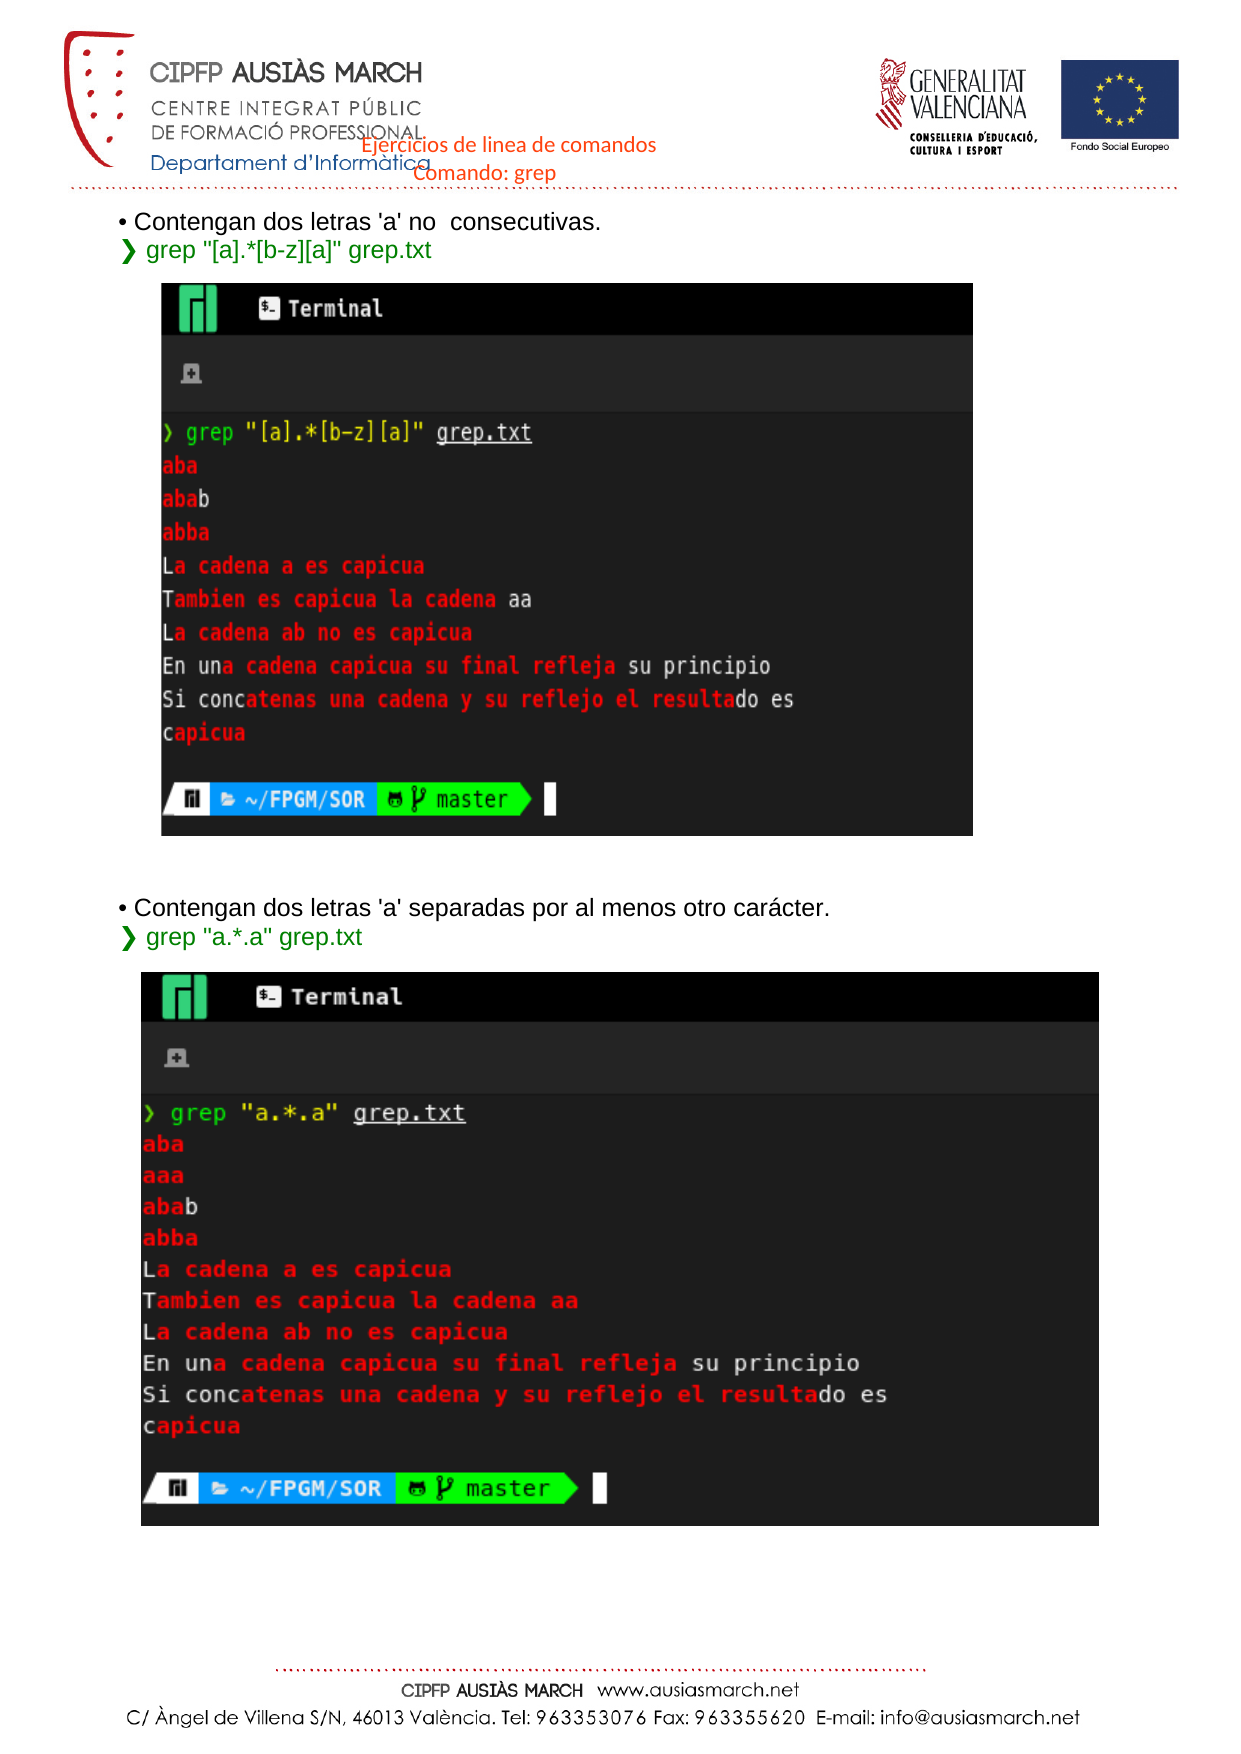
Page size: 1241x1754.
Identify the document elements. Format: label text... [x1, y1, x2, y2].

text ❯ grep "[a].*[b-z][a]" grep.txt [118, 236, 1122, 264]
picture [141, 972, 1099, 1526]
picture [57, 25, 1185, 194]
text • Contengan dos letras 'a' no consecutivas. [118, 207, 1122, 236]
picture [161, 283, 973, 836]
text ❯ grep "a.*.a" grep.txt [118, 922, 1122, 951]
picture [122, 1662, 1083, 1731]
text • Contengan dos letras 'a' separadas por al menos otro carácter. [118, 893, 1122, 922]
